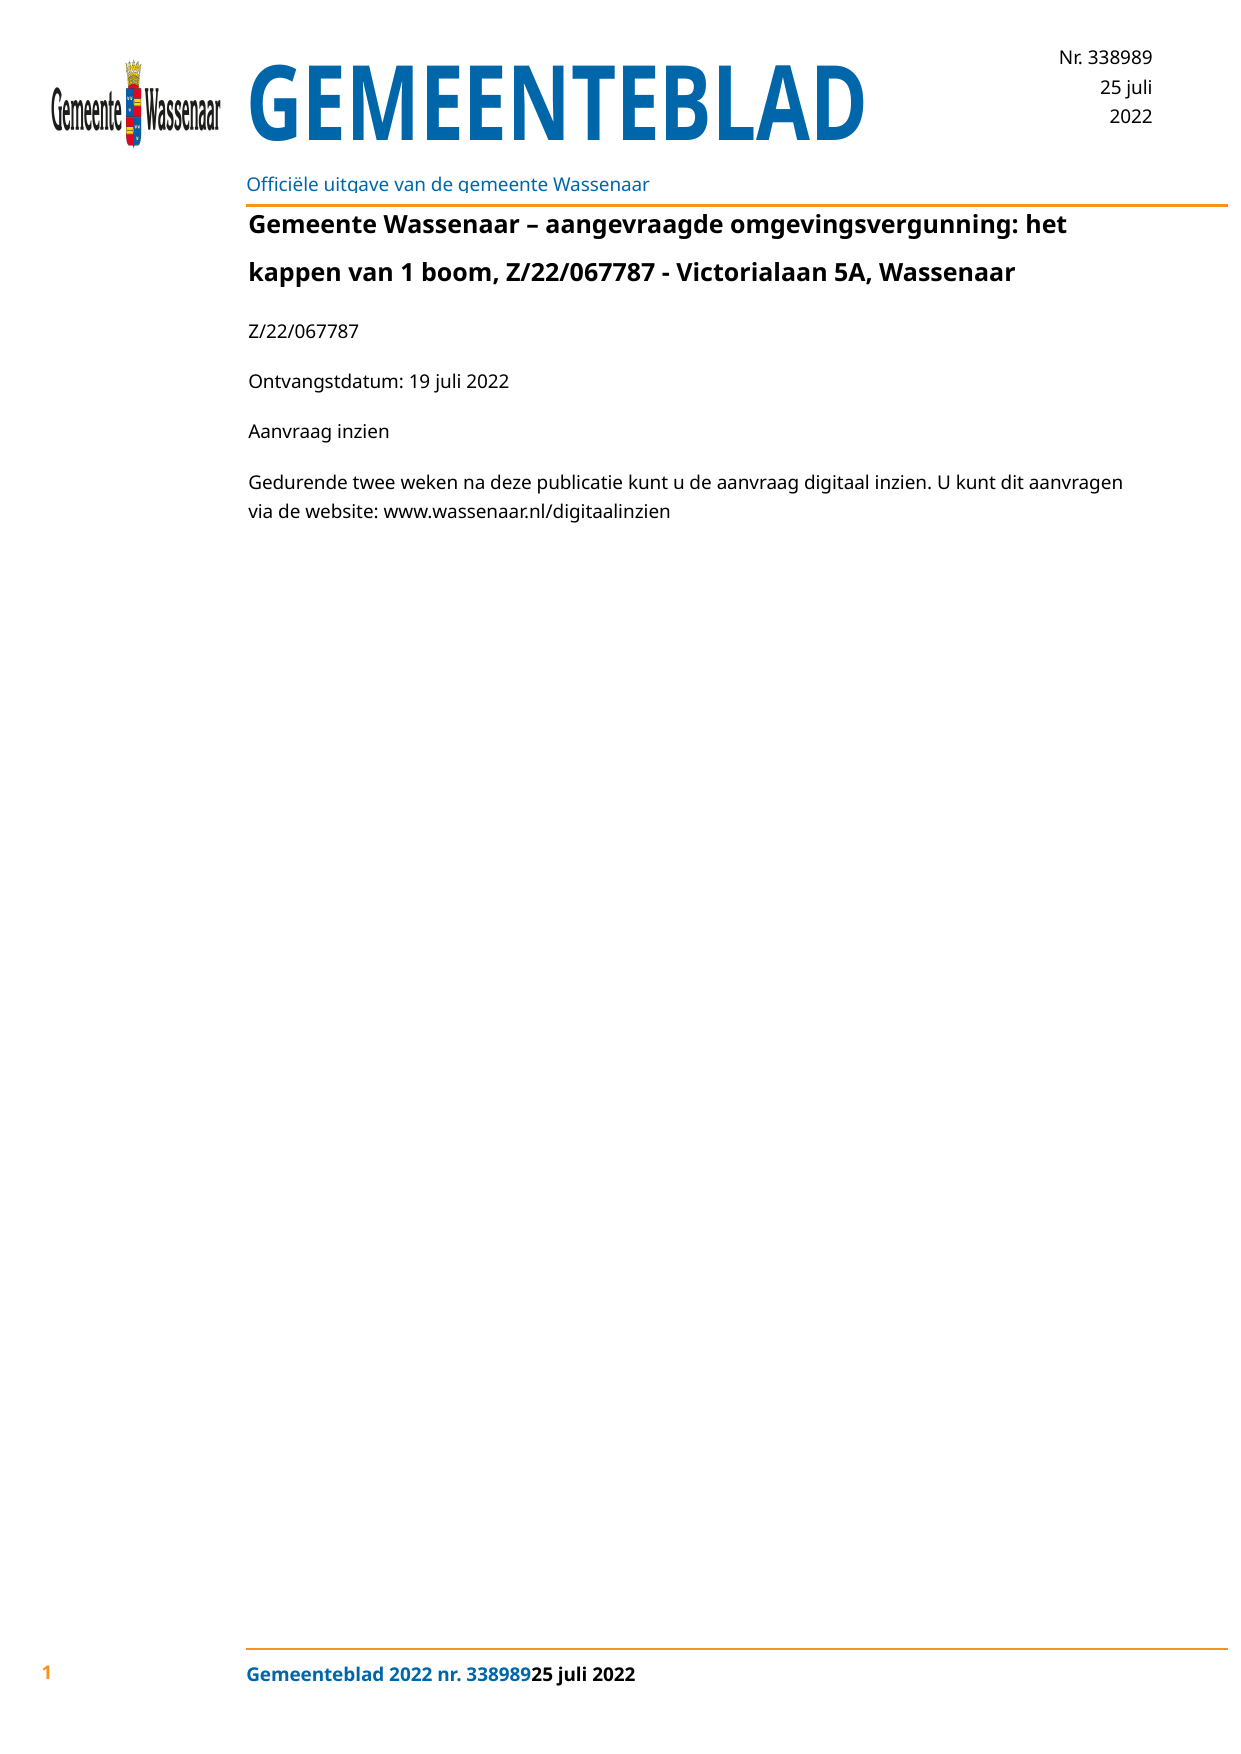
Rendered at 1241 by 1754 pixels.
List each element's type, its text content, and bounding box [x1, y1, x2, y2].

text Gemeente Wassenaar – aangevraagde omgevingsvergunning: het kappen van 1 boom, Z/22/067787 - Victorialaan 5A, Wassenaar [248, 207, 1152, 288]
picture [41, 47, 231, 172]
text Ontvangstdatum: 19 juli 2022 [248, 368, 1152, 394]
text Z/22/067787 [248, 318, 1152, 344]
text Gedurende twee weken na deze publicatie kunt u de aanvraag digitaal inzien. U kunt dit aanvragen via de website: www.wassenaar.nl/digitaalinzien [248, 469, 1152, 524]
text Aanvraag inzien [248, 419, 1152, 444]
